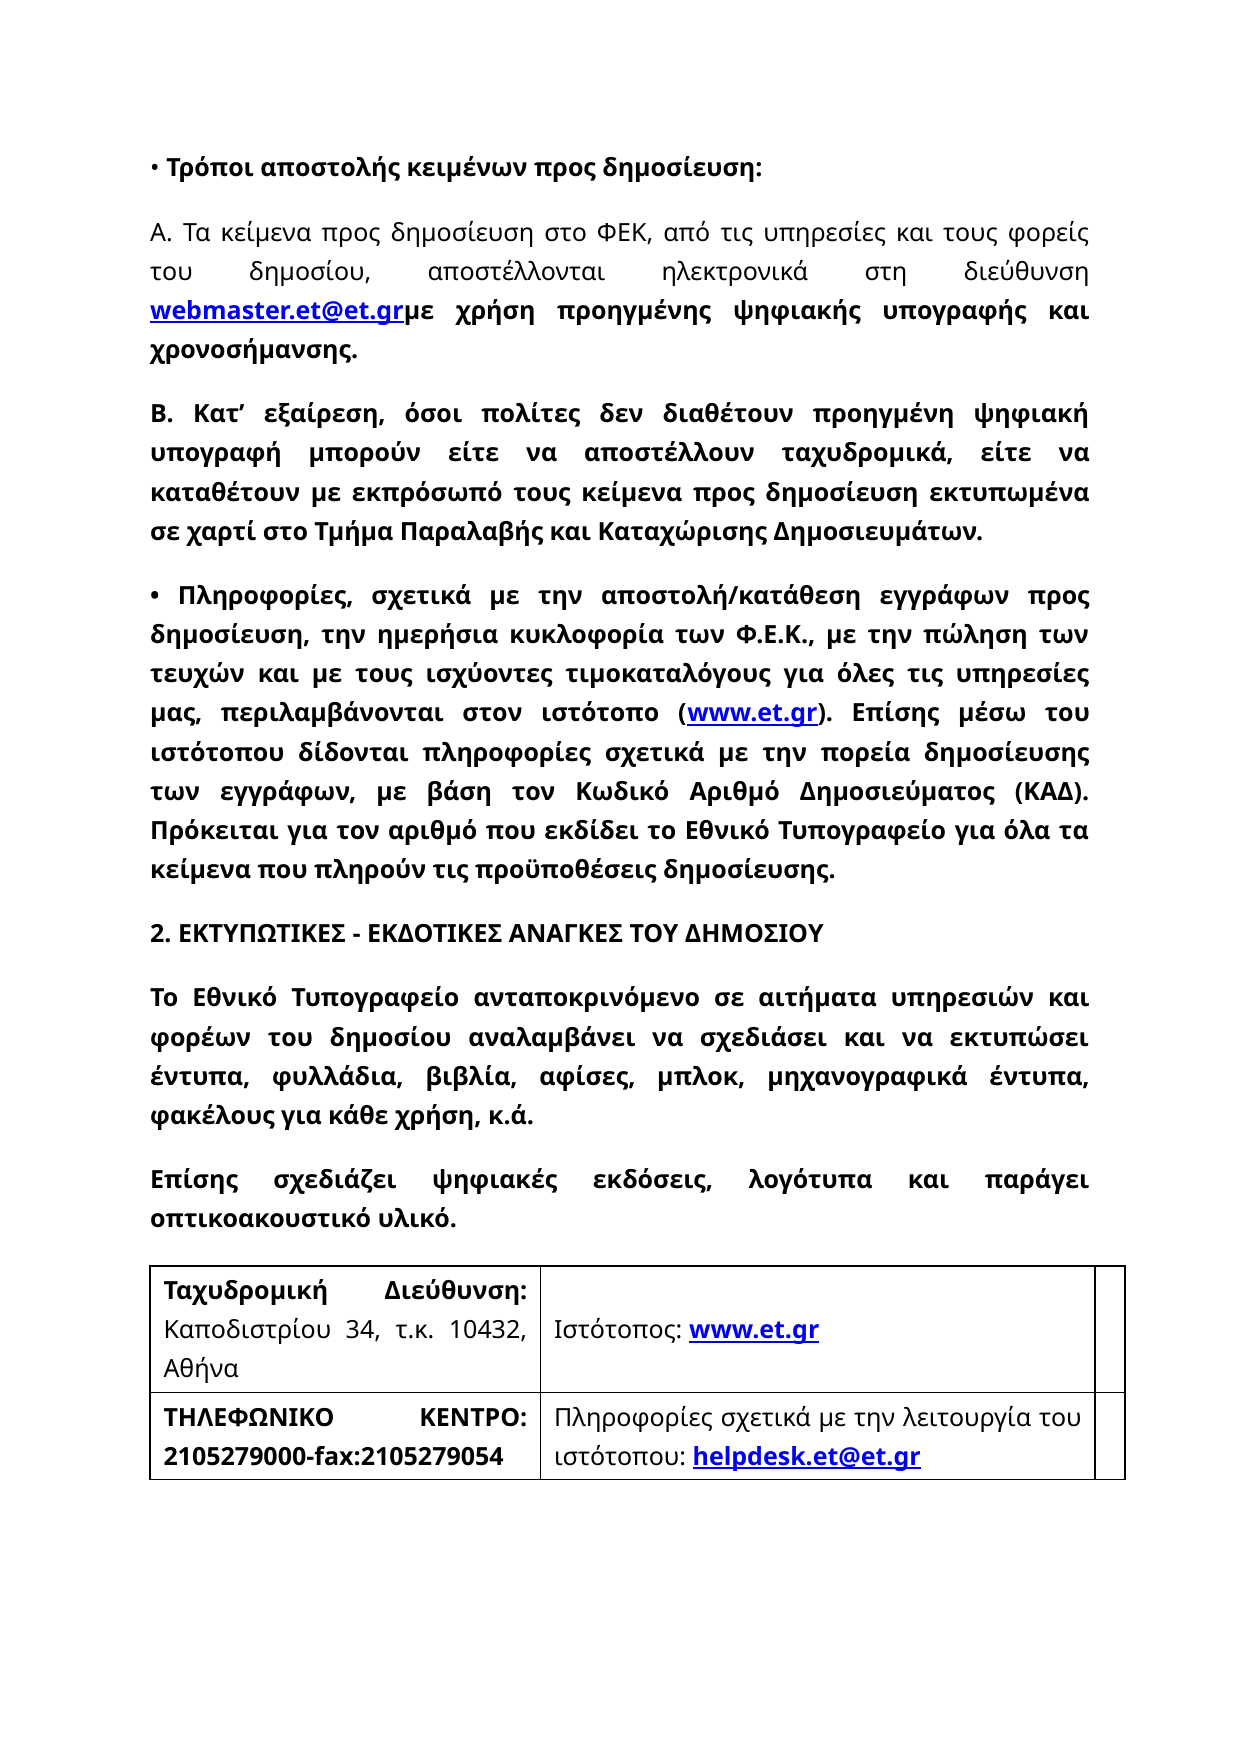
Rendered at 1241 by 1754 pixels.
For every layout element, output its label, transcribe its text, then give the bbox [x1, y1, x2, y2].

table_cell Πληροφορίες σχετικά με την λειτουργία του ιστότοπου: helpdesk.et@et.gr [541, 1393, 1094, 1479]
table_cell [1096, 1393, 1124, 1479]
text 2. ΕΚΤΥΠΩΤΙΚΕΣ - ΕΚΔΟΤΙΚΕΣ ΑΝΑΓΚΕΣ ΤΟΥ ΔΗΜΟΣΙΟΥ [150, 916, 1090, 950]
text • Τρόποι αποστολής κειμένων προς δημοσίευση: [150, 150, 1090, 184]
text Α. Τα κείμενα προς δημοσίευση στο ΦΕΚ, από τις υπηρεσίες και τους φορείς του δημοσίου, αποστέλλονται ηλεκτρονικά στη διεύθυνση webmaster.et@et.grμε χρήση προηγμένης ψηφιακής υπογραφής και χρονοσήμανσης. [150, 214, 1090, 366]
table_cell ΤΗΛΕΦΩΝΙΚΟ ΚΕΝΤΡΟ: 2105279000-fax:2105279054 [151, 1393, 540, 1479]
text Β. Κατ’ εξαίρεση, όσοι πολίτες δεν διαθέτουν προηγμένη ψηφιακή υπογραφή μπορούν είτε να αποστέλλουν ταχυδρομικά, είτε να καταθέτουν με εκπρόσωπό τους κείμενα προς δημοσίευση εκτυπωμένα σε χαρτί στο Τμήμα Παραλαβής και Καταχώρισης Δημοσιευμάτων. [150, 396, 1090, 547]
table_header [1096, 1267, 1124, 1391]
text Επίσης σχεδιάζει ψηφιακές εκδόσεις, λογότυπα και παράγει οπτικοακουστικό υλικό. [150, 1162, 1090, 1235]
text • Πληροφορίες, σχετικά με την αποστολή/κατάθεση εγγράφων προς δημοσίευση, την ημερήσια κυκλοφορία των Φ.Ε.Κ., με την πώληση των τευχών και με τους ισχύοντες τιμοκαταλόγους για όλες τις υπηρεσίες μας, περιλαμβάνονται στoν ιστότοπο (www.et.gr). Επίσης μέσω του ιστότοπου δίδονται πληροφορίες σχετικά με την πορεία δημοσίευσης των εγγράφων, με βάση τον Κωδικό Αριθμό Δημοσιεύματος (ΚΑΔ). Πρόκειται για τον αριθμό που εκδίδει το Εθνικό Τυπογραφείο για όλα τα κείμενα που πληρούν τις προϋποθέσεις δημοσίευσης. [150, 577, 1090, 886]
text Το Εθνικό Τυπογραφείο ανταποκρινόμενο σε αιτήματα υπηρεσιών και φορέων του δημοσίου αναλαμβάνει να σχεδιάσει και να εκτυπώσει έντυπα, φυλλάδια, βιβλία, αφίσες, μπλοκ, μηχανογραφικά έντυπα, φακέλους για κάθε χρήση, κ.ά. [150, 980, 1090, 1132]
table_header Ιστότοπος: www.et.gr [541, 1267, 1094, 1391]
table_header Ταχυδρομική Διεύθυνση: Καποδιστρίου 34, τ.κ. 10432, Αθήνα [151, 1267, 540, 1391]
